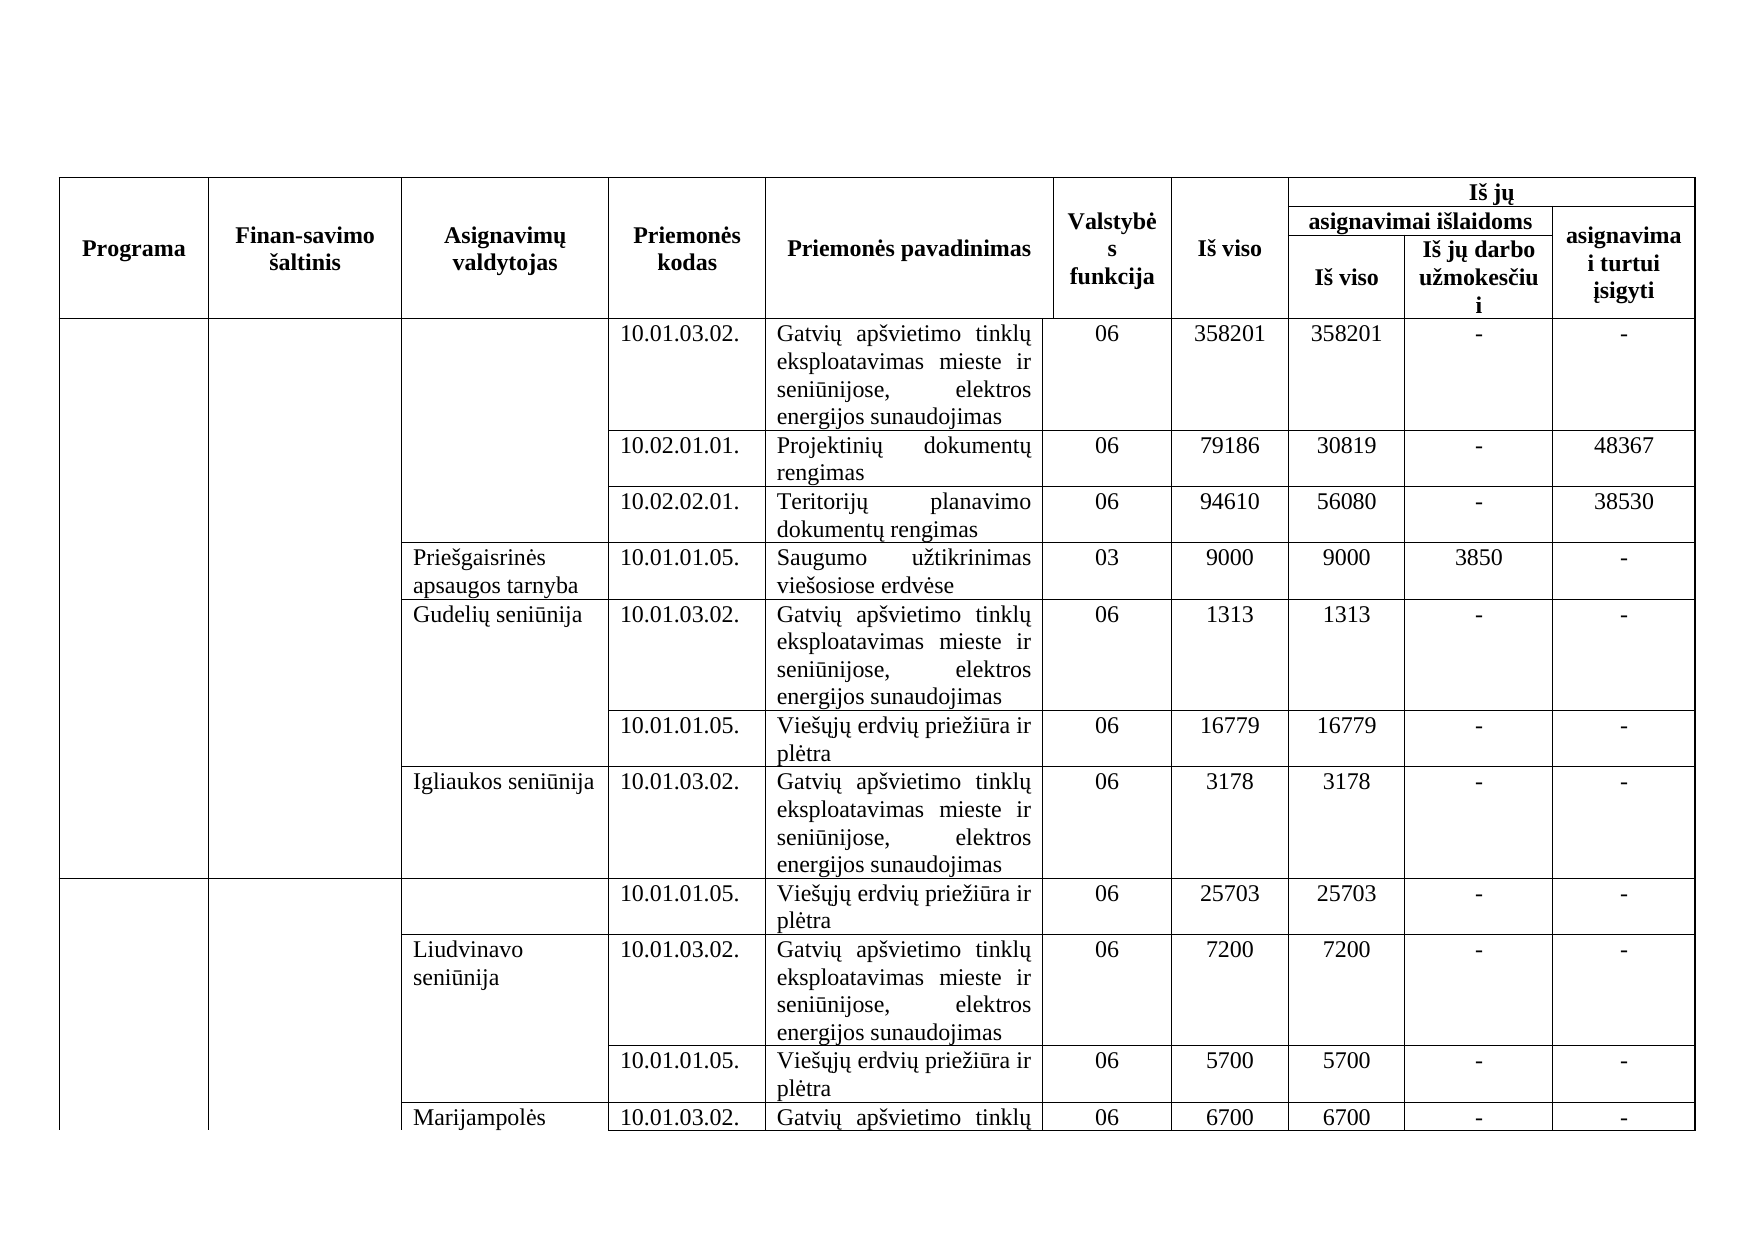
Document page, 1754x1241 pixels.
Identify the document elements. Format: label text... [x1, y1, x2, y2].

table_cell 10.01.01.05. [609, 1046, 765, 1102]
table_header Priemonės pavadinimas [766, 178, 1053, 318]
table_cell [60, 934, 208, 1045]
table_cell 9000 [1289, 543, 1404, 598]
table_cell [60, 319, 208, 430]
table_cell 06 [1043, 431, 1171, 486]
table_cell [60, 879, 208, 934]
table_cell [209, 542, 401, 598]
table_cell Gatvių apšvietimo tinklų eksploatavimas mieste ir seniūnijose, elektros energijos sunaudojimas [766, 935, 1042, 1045]
table_cell 5700 [1289, 1046, 1404, 1102]
table_header Finan-savimo šaltinis [209, 178, 401, 318]
table_header Asignavimų valdytojas [402, 178, 608, 318]
table_cell [209, 766, 401, 878]
table_cell 94610 [1172, 487, 1288, 542]
table_cell 10.01.03.02. [609, 767, 765, 878]
table_cell [60, 710, 208, 766]
table_cell [60, 766, 208, 878]
table_cell 5700 [1172, 1046, 1288, 1102]
table_cell 10.01.03.02. [609, 935, 765, 1045]
table_cell 10.02.01.01. [609, 431, 765, 486]
table_cell [60, 1102, 208, 1130]
table_cell - [1405, 1046, 1552, 1102]
table_cell Gatvių apšvietimo tinklų eksploatavimas mieste ir seniūnijose, elektros energijos sunaudojimas [766, 600, 1042, 710]
table_cell [209, 430, 401, 486]
table_cell 79186 [1172, 431, 1288, 486]
table_cell - [1405, 935, 1552, 1045]
table_cell [402, 319, 608, 430]
table_cell - [1553, 1046, 1694, 1102]
table_cell 3178 [1172, 767, 1288, 878]
table_cell 06 [1043, 1046, 1171, 1102]
table_cell Viešųjų erdvių priežiūra ir plėtra [766, 1046, 1042, 1102]
table_cell 10.02.02.01. [609, 487, 765, 542]
table_cell - [1553, 319, 1694, 430]
table_cell [209, 599, 401, 710]
table_cell - [1405, 1103, 1552, 1130]
table_cell 16779 [1172, 711, 1288, 766]
table_cell Priešgaisrinės apsaugos tarnyba [402, 543, 608, 598]
table_header Iš jų [1289, 178, 1694, 206]
table_cell - [1553, 767, 1694, 878]
table_cell 9000 [1172, 543, 1288, 598]
table_cell 06 [1043, 711, 1171, 766]
table_cell [402, 486, 608, 542]
table_cell 06 [1043, 1103, 1171, 1130]
table_header Programa [60, 178, 208, 318]
table_header Priemonės kodas [609, 178, 765, 318]
table_cell - [1405, 711, 1552, 766]
table_cell 06 [1043, 879, 1171, 934]
table_cell 38530 [1553, 487, 1694, 542]
table_cell 10.01.03.02. [609, 319, 765, 430]
table_cell [402, 430, 608, 486]
table_cell Teritorijų planavimo dokumentų rengimas [766, 487, 1042, 542]
table_cell Gatvių apšvietimo tinklų eksploatavimas mieste ir seniūnijose, elektros energijos sunaudojimas [766, 319, 1042, 430]
table_header Iš viso [1172, 178, 1288, 318]
table_cell [209, 934, 401, 1045]
table_cell 03 [1043, 543, 1171, 598]
table_cell Viešųjų erdvių priežiūra ir plėtra [766, 711, 1042, 766]
table_cell Iš jų darbo užmokesčiui [1405, 236, 1552, 318]
table_cell - [1405, 879, 1552, 934]
table_cell Liudvinavo seniūnija [402, 935, 608, 1045]
table_cell Marijampolės [402, 1103, 608, 1130]
table_cell 48367 [1553, 431, 1694, 486]
table_cell 06 [1043, 600, 1171, 710]
table_cell Gudelių seniūnija [402, 600, 608, 710]
table_cell - [1553, 935, 1694, 1045]
table_cell [60, 486, 208, 542]
table_cell - [1553, 543, 1694, 598]
table_cell 358201 [1289, 319, 1404, 430]
table_cell [60, 542, 208, 598]
table_cell 10.01.01.05. [609, 711, 765, 766]
table_cell Saugumo užtikrinimas viešosiose erdvėse [766, 543, 1042, 598]
table_cell - [1405, 431, 1552, 486]
table_cell 30819 [1289, 431, 1404, 486]
table_cell Viešųjų erdvių priežiūra ir plėtra [766, 879, 1042, 934]
table_cell [402, 879, 608, 934]
table_cell Projektinių dokumentų rengimas [766, 431, 1042, 486]
table_cell - [1405, 487, 1552, 542]
table_cell [209, 710, 401, 766]
table_cell asignavimai išlaidoms [1289, 207, 1552, 234]
table_cell 7200 [1289, 935, 1404, 1045]
table_cell - [1553, 1103, 1694, 1130]
table_cell - [1405, 767, 1552, 878]
table_cell 06 [1043, 487, 1171, 542]
table_cell [209, 1045, 401, 1102]
table_cell 6700 [1172, 1103, 1288, 1130]
table_cell 10.01.03.02. [609, 1103, 765, 1130]
table_cell 10.01.01.05. [609, 879, 765, 934]
table_cell [209, 486, 401, 542]
table_cell - [1553, 600, 1694, 710]
table_cell - [1553, 711, 1694, 766]
table_cell Gatvių apšvietimo tinklų eksploatavimas mieste ir seniūnijose, elektros energijos sunaudojimas [766, 767, 1042, 878]
table_cell 1313 [1172, 600, 1288, 710]
table_cell - [1553, 879, 1694, 934]
table_cell 56080 [1289, 487, 1404, 542]
table_cell 3178 [1289, 767, 1404, 878]
table_cell asignavimai turtui įsigyti [1553, 207, 1694, 318]
table_cell 1313 [1289, 600, 1404, 710]
table_cell [402, 710, 608, 766]
table_cell 10.01.03.02. [609, 600, 765, 710]
table_cell - [1405, 319, 1552, 430]
table_cell 25703 [1172, 879, 1288, 934]
table_cell 6700 [1289, 1103, 1404, 1130]
table_cell [209, 1102, 401, 1130]
table_cell 25703 [1289, 879, 1404, 934]
table_cell Gatvių apšvietimo tinklų [766, 1103, 1042, 1130]
table_cell - [1405, 600, 1552, 710]
table_cell [209, 879, 401, 934]
table_cell 16779 [1289, 711, 1404, 766]
table_cell [60, 599, 208, 710]
table_cell 3850 [1405, 543, 1552, 598]
table_cell Iš viso [1289, 236, 1404, 318]
table_cell [209, 319, 401, 430]
table_cell 10.01.01.05. [609, 543, 765, 598]
table_cell 06 [1043, 767, 1171, 878]
table_cell [402, 1045, 608, 1102]
table_cell 06 [1043, 935, 1171, 1045]
table_header Valstybės funkcija [1054, 178, 1171, 318]
table_cell 7200 [1172, 935, 1288, 1045]
table_cell [60, 1045, 208, 1102]
table_cell 358201 [1172, 319, 1288, 430]
table_cell [60, 430, 208, 486]
table_cell 06 [1043, 319, 1171, 430]
table_cell Igliaukos seniūnija [402, 767, 608, 878]
